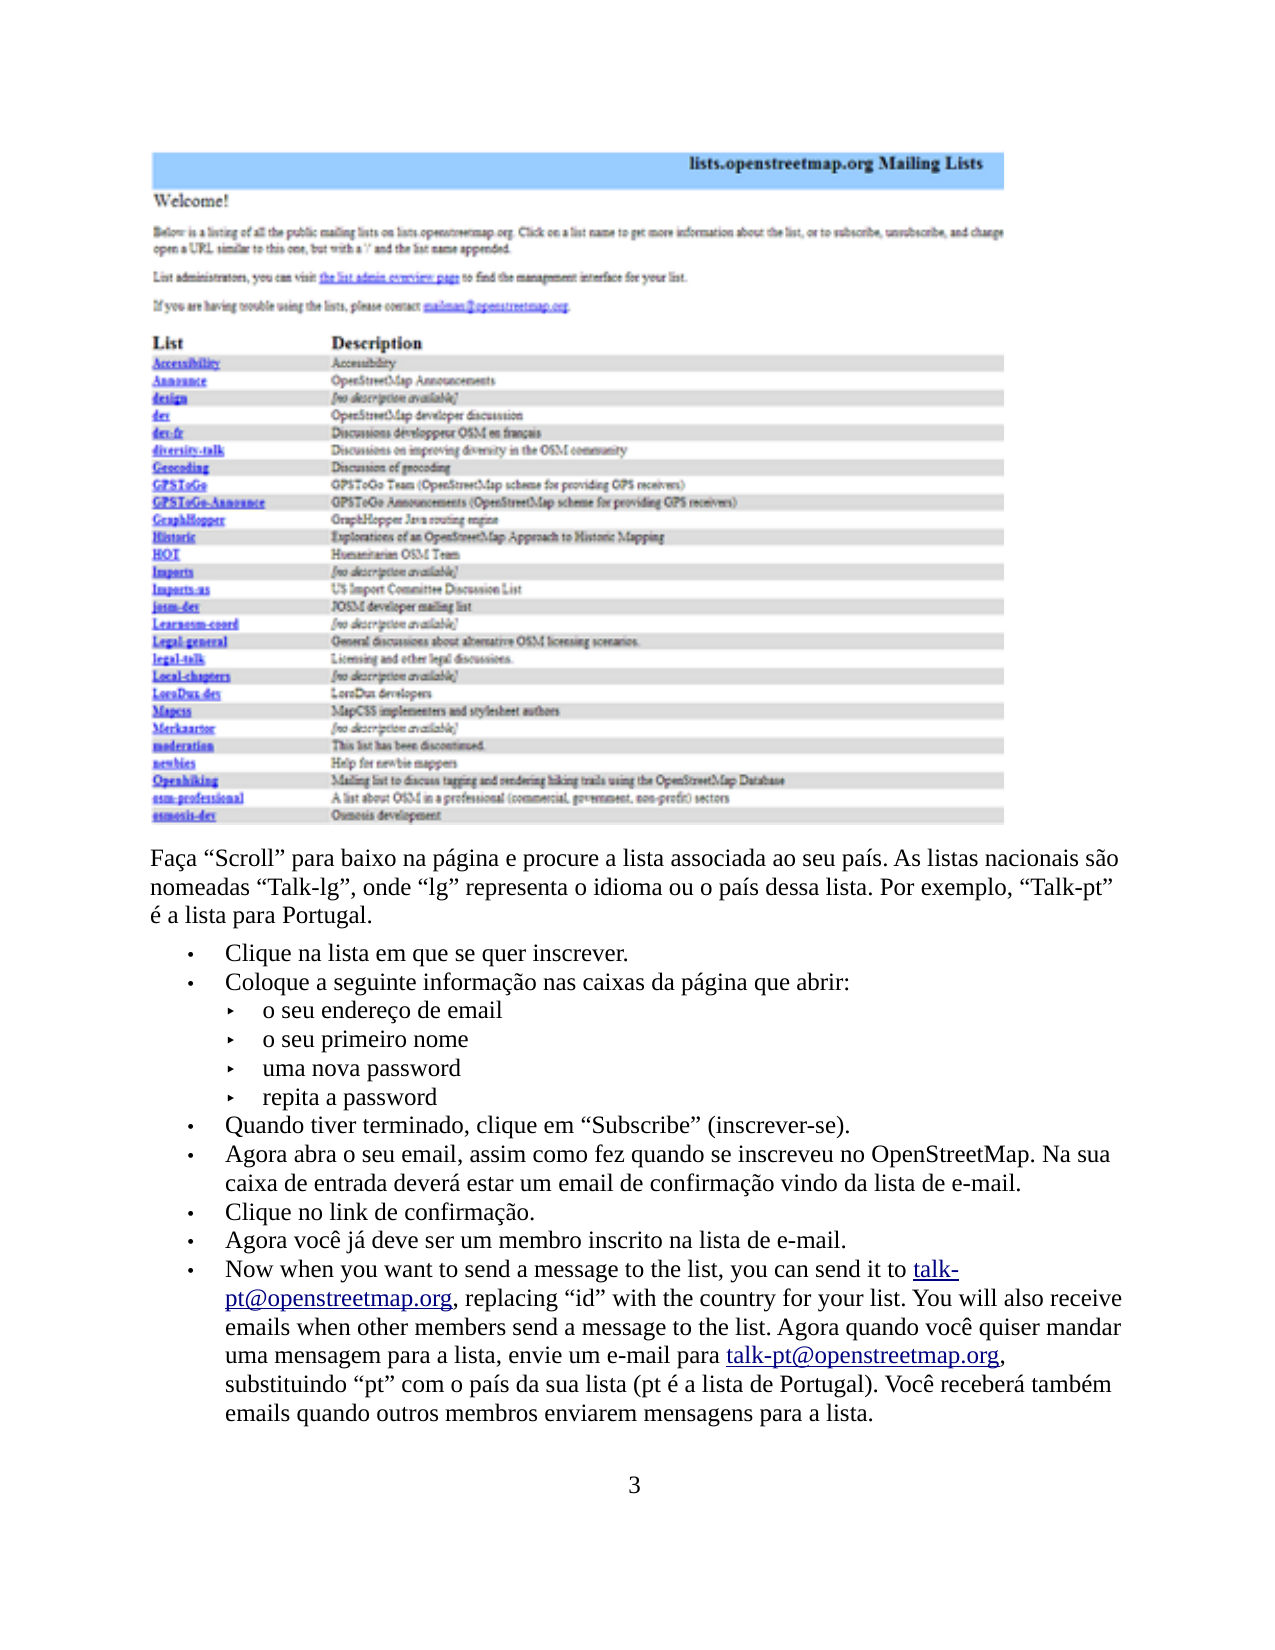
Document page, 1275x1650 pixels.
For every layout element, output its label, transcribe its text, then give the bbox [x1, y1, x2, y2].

list Clique na lista em que se quer inscrever. [187, 938, 1125, 967]
list o seu endereço de email [225, 996, 1125, 1024]
list Clique no link de confirmação. [187, 1197, 1125, 1226]
list Agora abra o seu email, assim como fez quando se inscreveu no OpenStreetMap. Na sua caixa de entrada deverá estar um email de confirmação vindo da lista de e-mail. [187, 1139, 1125, 1197]
text Faça “Scroll” para baixo na página e procure a lista associada ao seu país. As listas nacionais são nomeadas “Talk-lg”, onde “lg” representa o idioma ou o país dessa lista. Por exemplo, “Talk-pt” é a lista para Portugal. [150, 843, 1125, 929]
list o seu primeiro nome [225, 1024, 1125, 1053]
picture [150, 150, 1005, 825]
list Now when you want to send a message to the list, you can send it to talk-pt@openstreetmap.org, replacing “id” with the country for your list. You will also receive emails when other members send a message to the list. Agora quando você quiser mandar uma mensagem para a lista, envie um e-mail para talk-pt@openstreetmap.org, substituindo “pt” com o país da sua lista (pt é a lista de Portugal). Você receberá também emails quando outros membros enviarem mensagens para a lista. [187, 1254, 1125, 1427]
list Quando tiver terminado, clique em “Subscribe” (inscrever-se). [187, 1111, 1125, 1139]
list Agora você já deve ser um membro inscrito na lista de e-mail. [187, 1226, 1125, 1254]
list Coloque a seguinte informação nas caixas da página que abrir: [187, 967, 1125, 996]
list repita a password [225, 1082, 1125, 1111]
list uma nova password [225, 1053, 1125, 1082]
